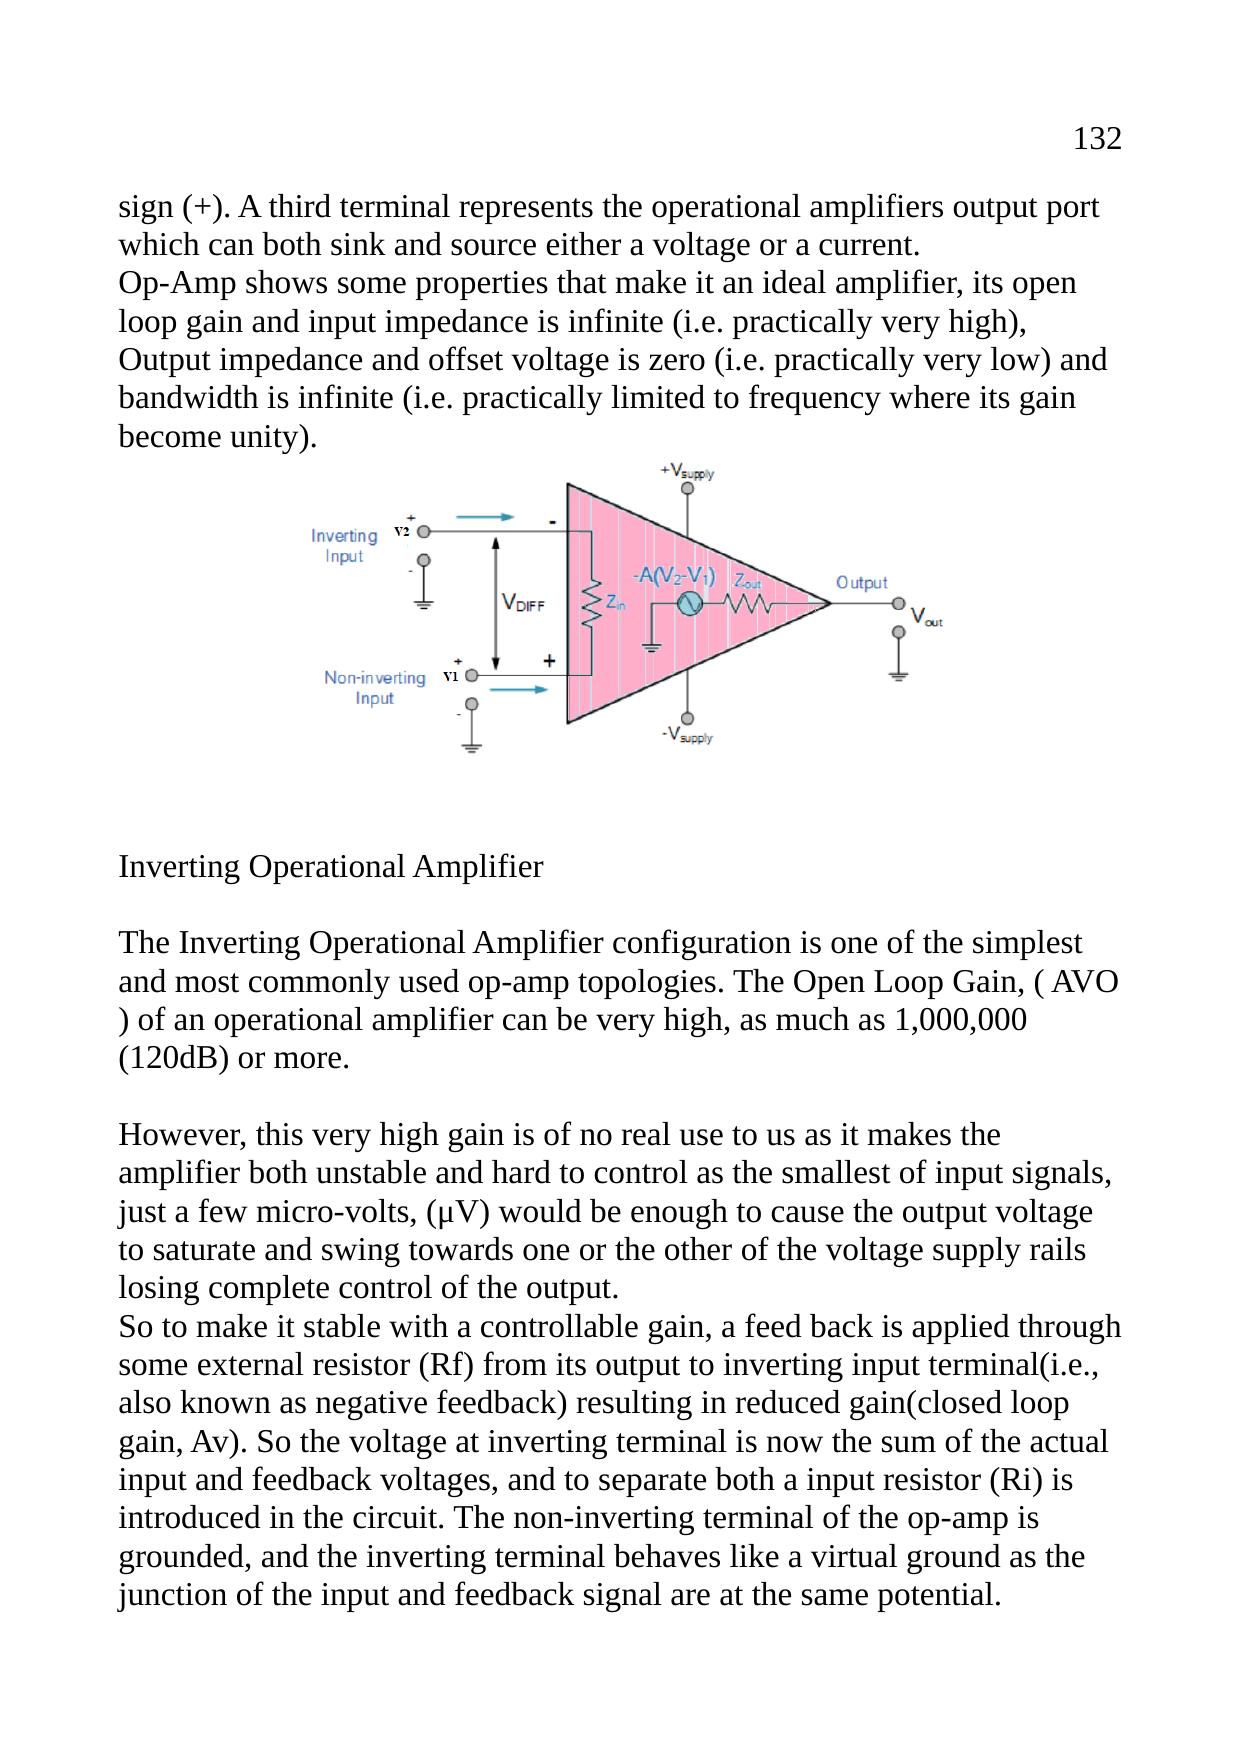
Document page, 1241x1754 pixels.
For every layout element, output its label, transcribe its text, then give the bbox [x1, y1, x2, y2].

text However, this very high gain is of no real use to us as it makes the amplifier both unstable and hard to control as the smallest of input signals, just a few micro-volts, (μV) would be enough to cause the output voltage to saturate and swing towards one or the other of the voltage supply rails losing complete control of the output. [118, 1114, 1122, 1306]
text sign (+). A third terminal represents the operational amplifiers output port which can both sink and source either a voltage or a current. [118, 186, 1122, 263]
text Op-Amp shows some properties that make it an ideal amplifier, its open loop gain and input impedance is infinite (i.e. practically very high), Output impedance and offset voltage is zero (i.e. practically very low) and bandwidth is infinite (i.e. practically limited to frequency where its gain become unity). [118, 263, 1122, 454]
text So to make it stable with a controllable gain, a feed back is applied through some external resistor (Rf) from its output to inverting input terminal(i.e., also known as negative feedback) resulting in reduced gain(closed loop gain, Av). So the voltage at inverting terminal is now the sum of the actual input and feedback voltages, and to separate both a input resistor (Ri) is introduced in the circuit. The non-inverting terminal of the op-amp is grounded, and the inverting terminal behaves like a virtual ground as the junction of the input and feedback signal are at the same potential. [118, 1306, 1122, 1613]
picture [278, 454, 963, 770]
text The Inverting Operational Amplifier configuration is one of the simplest and most commonly used op-amp topologies. The Open Loop Gain, ( AVO ) of an operational amplifier can be very high, as much as 1,000,000 (120dB) or more. [118, 923, 1122, 1076]
text Inverting Operational Amplifier [118, 846, 1122, 884]
